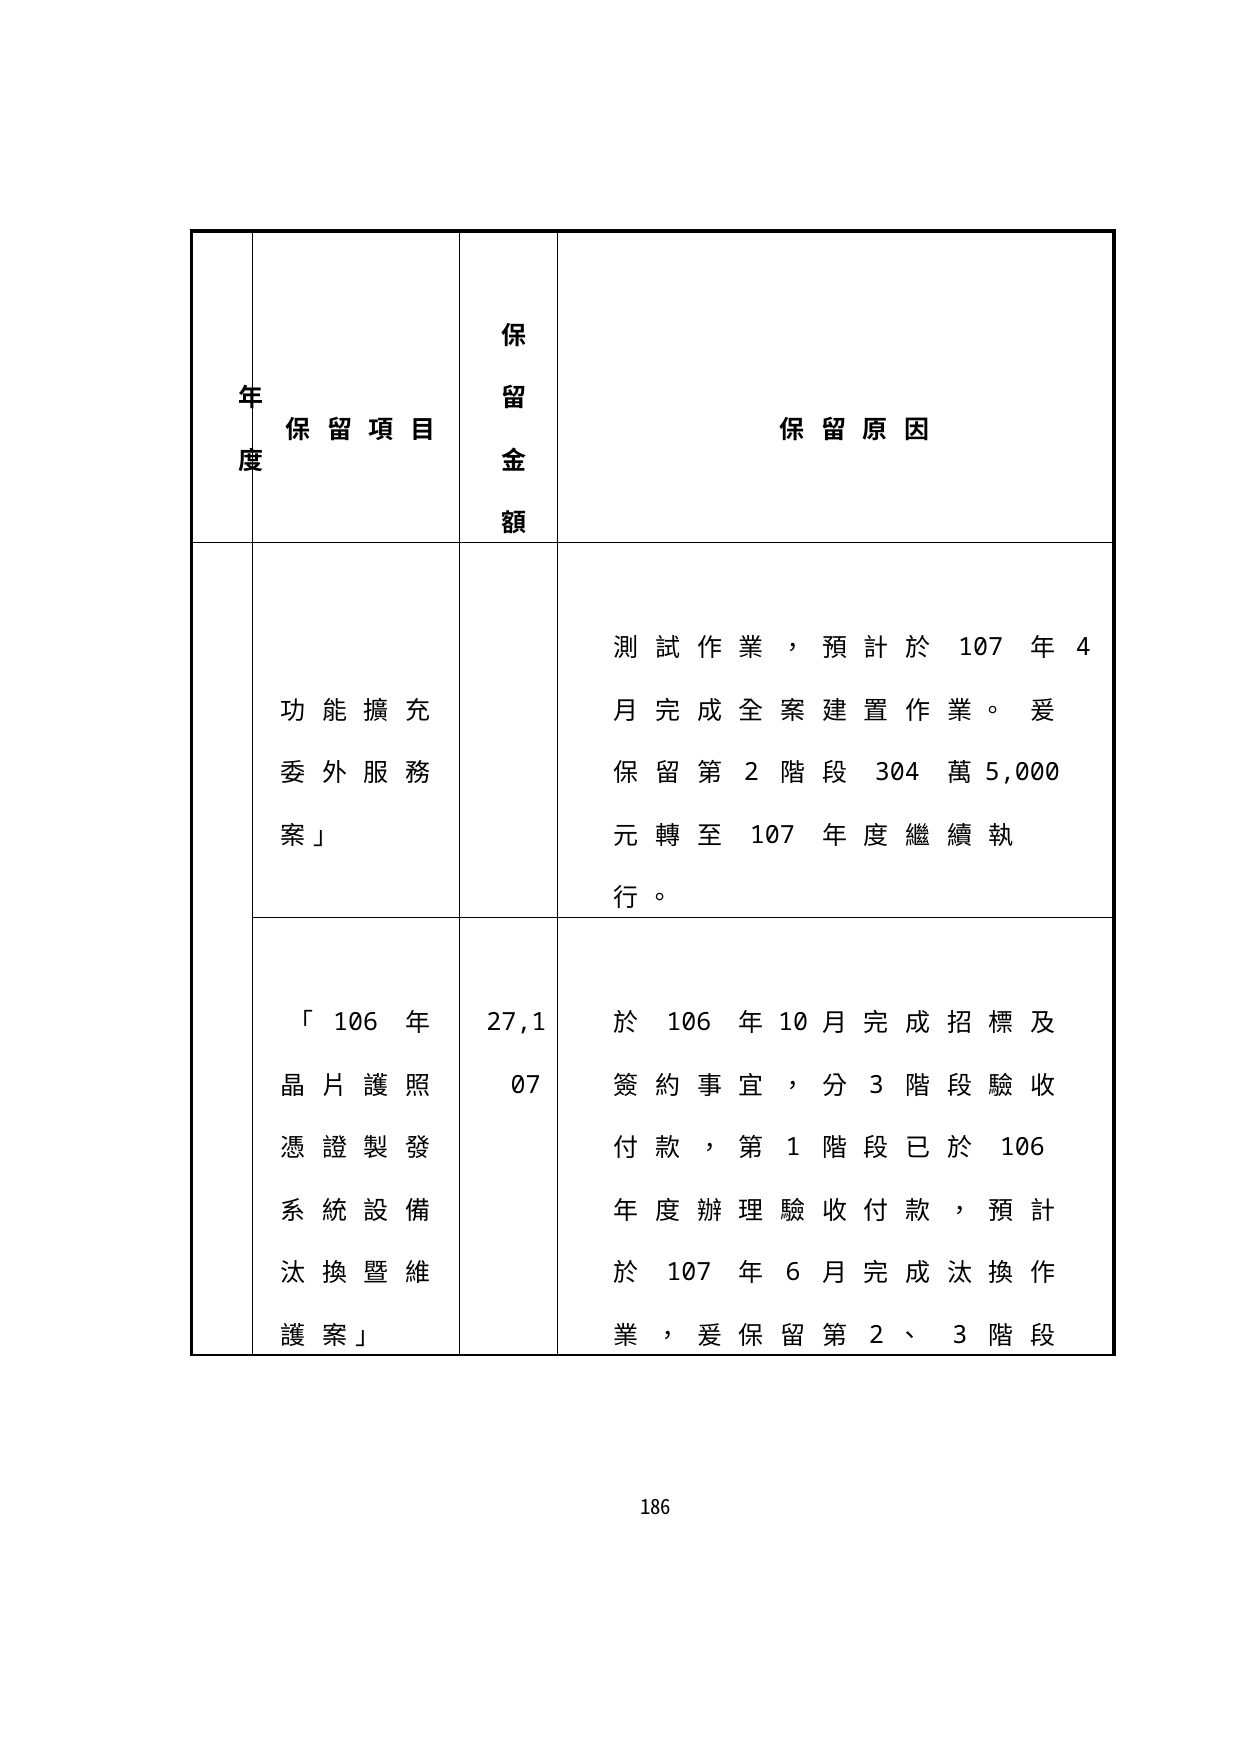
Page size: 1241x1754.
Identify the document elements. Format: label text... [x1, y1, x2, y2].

table_cell 「106年晶片護照憑證製發系統設備汰換暨維護案」 [253, 918, 459, 1354]
table_header 年度 [193, 233, 252, 542]
table_cell 測試作業，預計於107年4月完成全案建置作業。爰保留第2階段304萬5,000元轉至107年度繼續執行。 [558, 543, 1112, 917]
table_header 保留原因 [558, 233, 1112, 542]
table_cell 於106年10月完成招標及簽約事宜，分3階段驗收付款，第1階段已於106年度辦理驗收付款，預計於107年6月完成汰換作業，爰保留第2、3階段 [558, 918, 1112, 1354]
table_cell 功能擴充委外服務案」 [253, 543, 459, 917]
table_cell [460, 543, 557, 917]
table_cell [193, 543, 252, 1354]
table_header 保留項目 [253, 233, 459, 542]
table_cell 27,107 [460, 918, 557, 1354]
table_header 保留金額 [460, 233, 557, 542]
